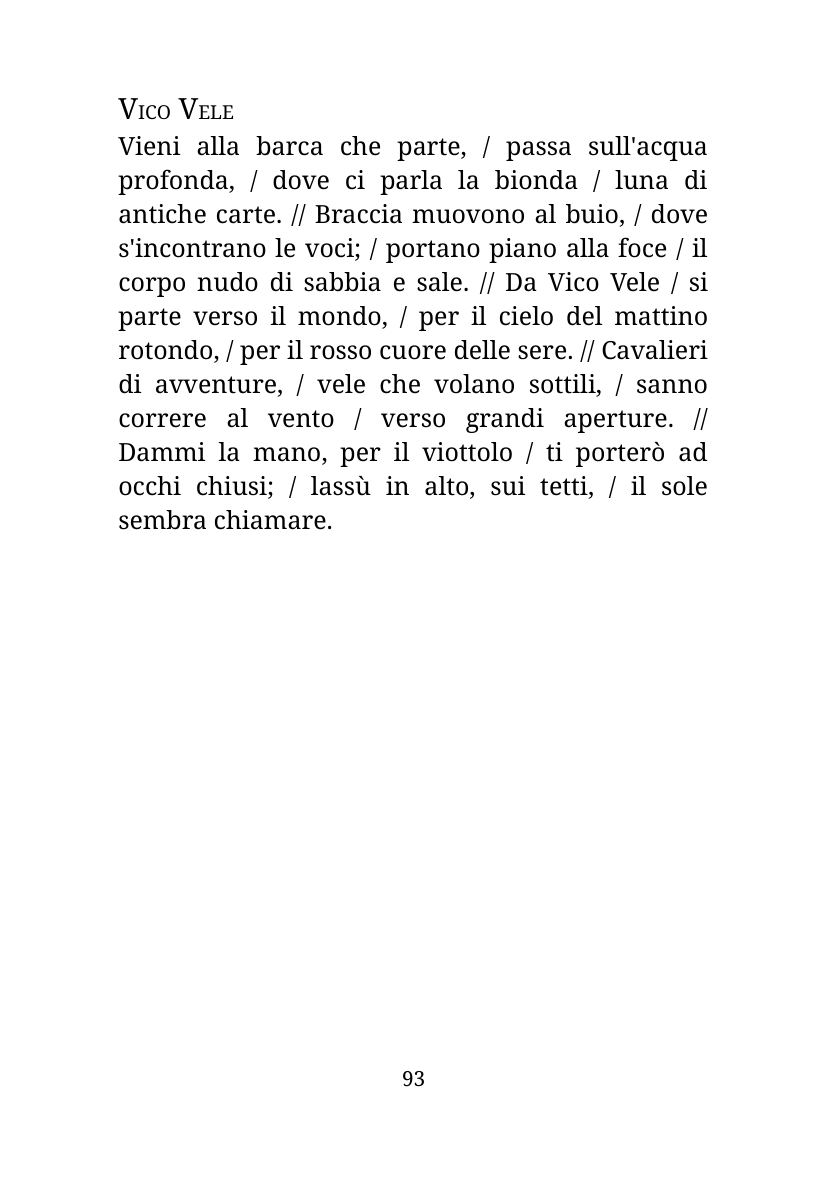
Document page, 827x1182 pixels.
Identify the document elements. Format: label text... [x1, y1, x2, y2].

text Vico Vele [118, 88, 709, 128]
text Vieni alla barca che parte, / passa sull'acqua profonda, / dove ci parla la bionda / luna di antiche carte. // Braccia muovono al buio, / dove s'incontrano le voci; / portano piano alla foce / il corpo nudo di sabbia e sale. // Da Vico Vele / si parte verso il mondo, / per il cielo del mattino rotondo, / per il rosso cuore delle sere. // Cavalieri di avventure, / vele che volano sottili, / sanno correre al vento / verso grandi aperture. // Dammi la mano, per il viottolo / ti porterò ad occhi chiusi; / lassù in alto, sui tetti, / il sole sembra chiamare. [118, 128, 709, 537]
